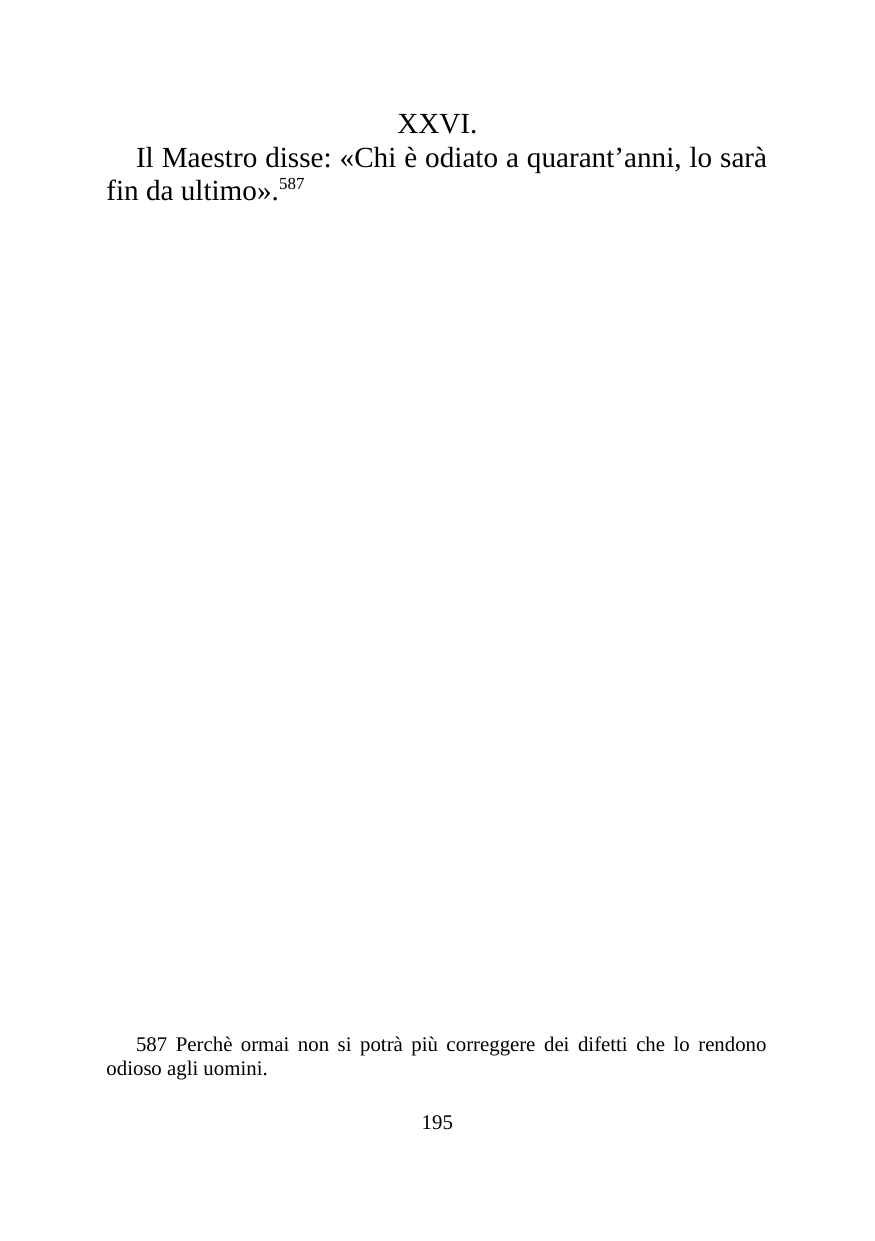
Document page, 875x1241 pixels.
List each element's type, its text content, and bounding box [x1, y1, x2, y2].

text Il Maestro disse: «Chi è odiato a quarant’anni, lo sarà fin da ultimo». [106, 140, 768, 207]
text XXVI. [106, 106, 768, 140]
text Perchè ormai non si potrà più correggere dei difetti che lo rendono odioso agli uomini. [106, 1032, 768, 1080]
